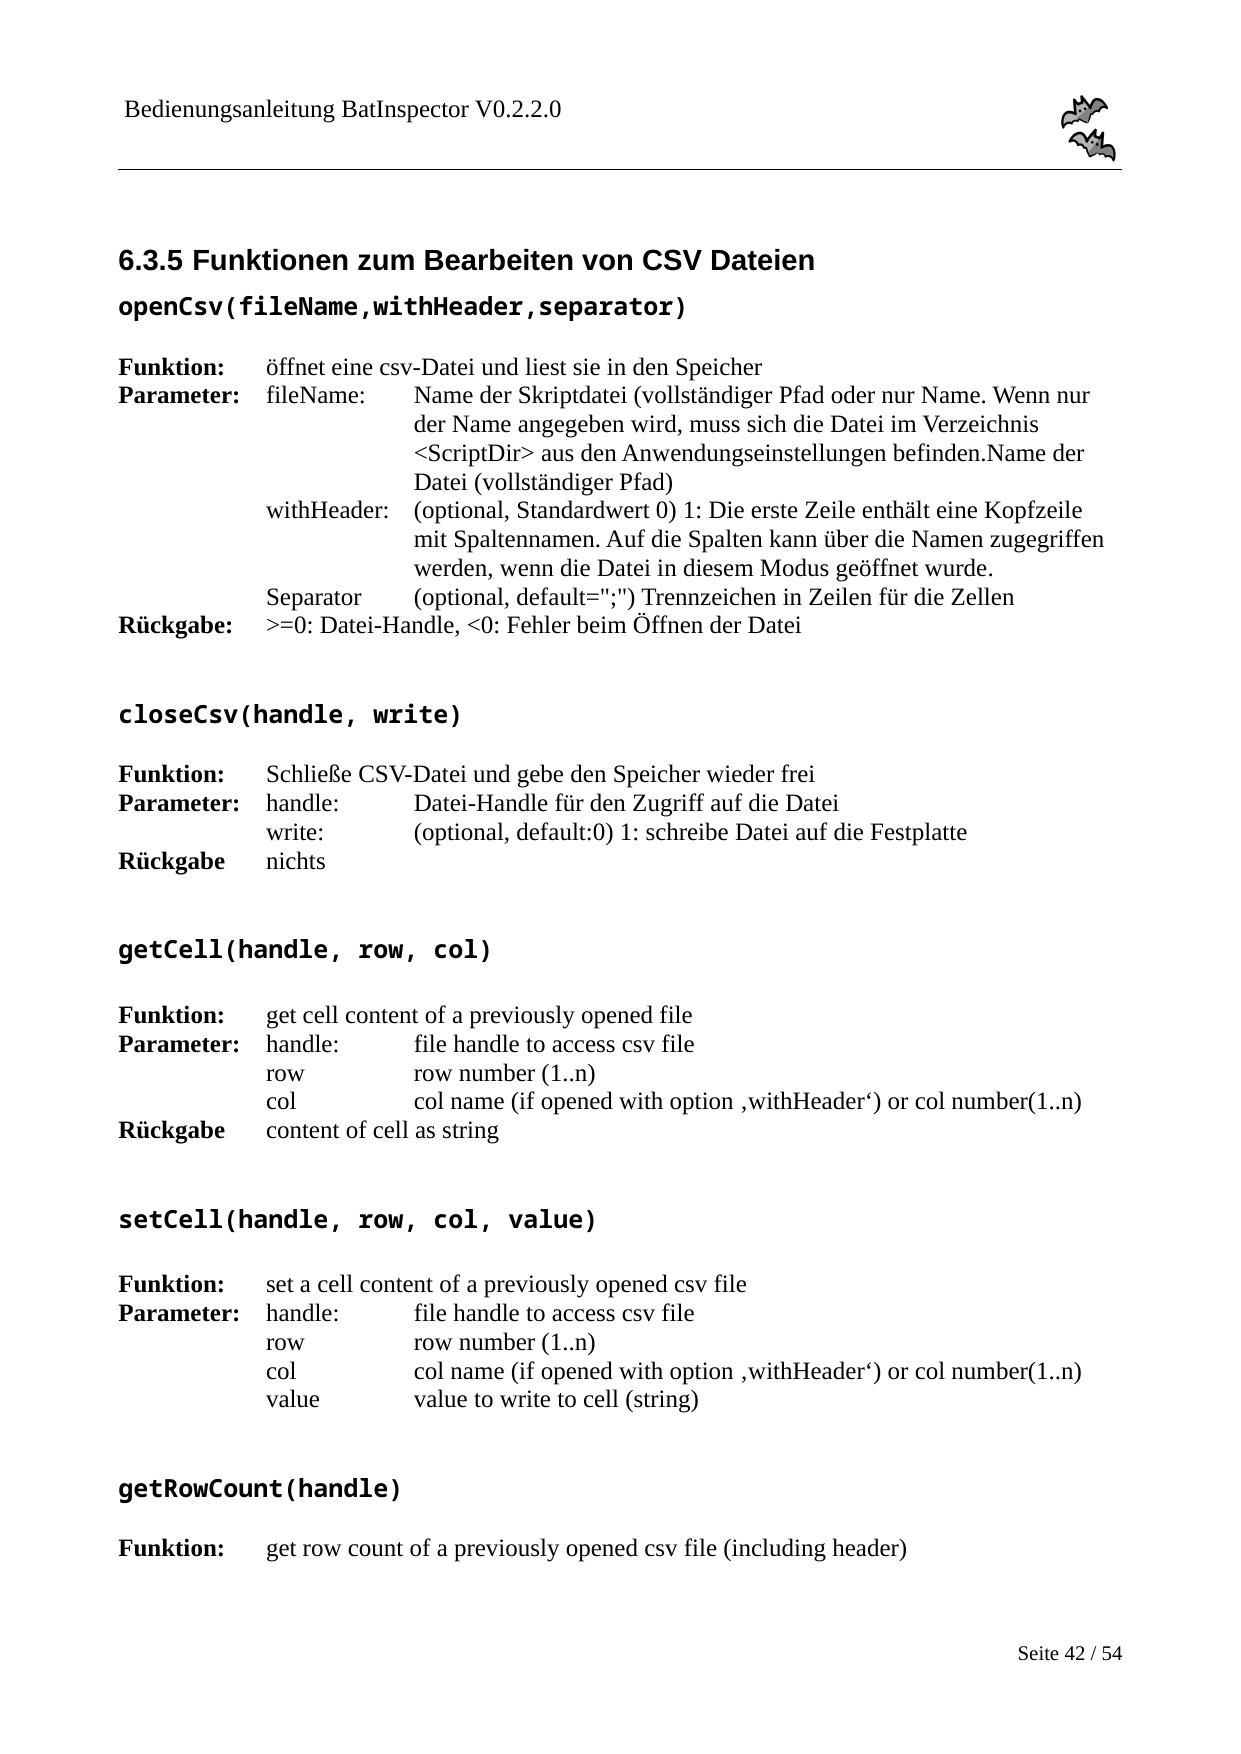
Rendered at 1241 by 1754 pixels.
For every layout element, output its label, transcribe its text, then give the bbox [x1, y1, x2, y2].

text Separator (optional, default=";") Trennzeichen in Zeilen für die Zellen [118, 582, 1122, 610]
text col col name (if opened with option ‚withHeader‘) or col number(1..n) [118, 1356, 1122, 1384]
text Funktion: get row count of a previously opened csv file (including header) [118, 1533, 1122, 1562]
text getRowCount(handle) [118, 1471, 1122, 1505]
text setCell(handle, row, col, value) [118, 1201, 1122, 1235]
text Parameter: handle: file handle to access csv file row row number (1..n) [118, 1029, 1122, 1086]
text Funktion: get cell content of a previously opened file [118, 1000, 1122, 1029]
text write: (optional, default:0) 1: schreibe Datei auf die Festplatte [118, 817, 1122, 846]
subtitle Funktionen zum Bearbeiten von CSV Dateien [118, 243, 1122, 276]
text Parameter: handle: file handle to access csv file row row number (1..n) [118, 1298, 1122, 1356]
text Rückgabe content of cell as string [118, 1115, 1122, 1144]
text Funktion: set a cell content of a previously opened csv file [118, 1269, 1122, 1298]
text col col name (if opened with option ‚withHeader‘) or col number(1..n) [118, 1086, 1122, 1115]
picture [1057, 95, 1120, 162]
text closeCsv(handle, write) [118, 697, 1122, 731]
text getCell(handle, row, col) [118, 932, 1122, 966]
text Funktion: öffnet eine csv-Datei und liest sie in den Speicher [118, 352, 1122, 380]
text value value to write to cell (string) [118, 1384, 1122, 1413]
text Rückgabe: >=0: Datei-Handle, <0: Fehler beim Öffnen der Datei [118, 610, 1122, 639]
text Rückgabe nichts [118, 846, 1122, 874]
text Funktion: Schließe CSV-Datei und gebe den Speicher wieder frei [118, 759, 1122, 788]
text Parameter: handle: Datei-Handle für den Zugriff auf die Datei [118, 788, 1122, 817]
text openCsv(fileName,withHeader,separator) [118, 289, 1122, 323]
text Parameter: fileName: Name der Skriptdatei (vollständiger Pfad oder nur Name. Wenn nur der Name angegeben wird, muss sich die Datei im Verzeichnis <ScriptDir> aus den Anwendungseinstellungen befinden.Name der Datei (vollständiger Pfad) withHeader: (optional, Standardwert 0) 1: Die erste Zeile enthält eine Kopfzeile mit Spaltennamen. Auf die Spalten kann über die Namen zugegriffen werden, wenn die Datei in diesem Modus geöffnet wurde. [118, 380, 1122, 582]
